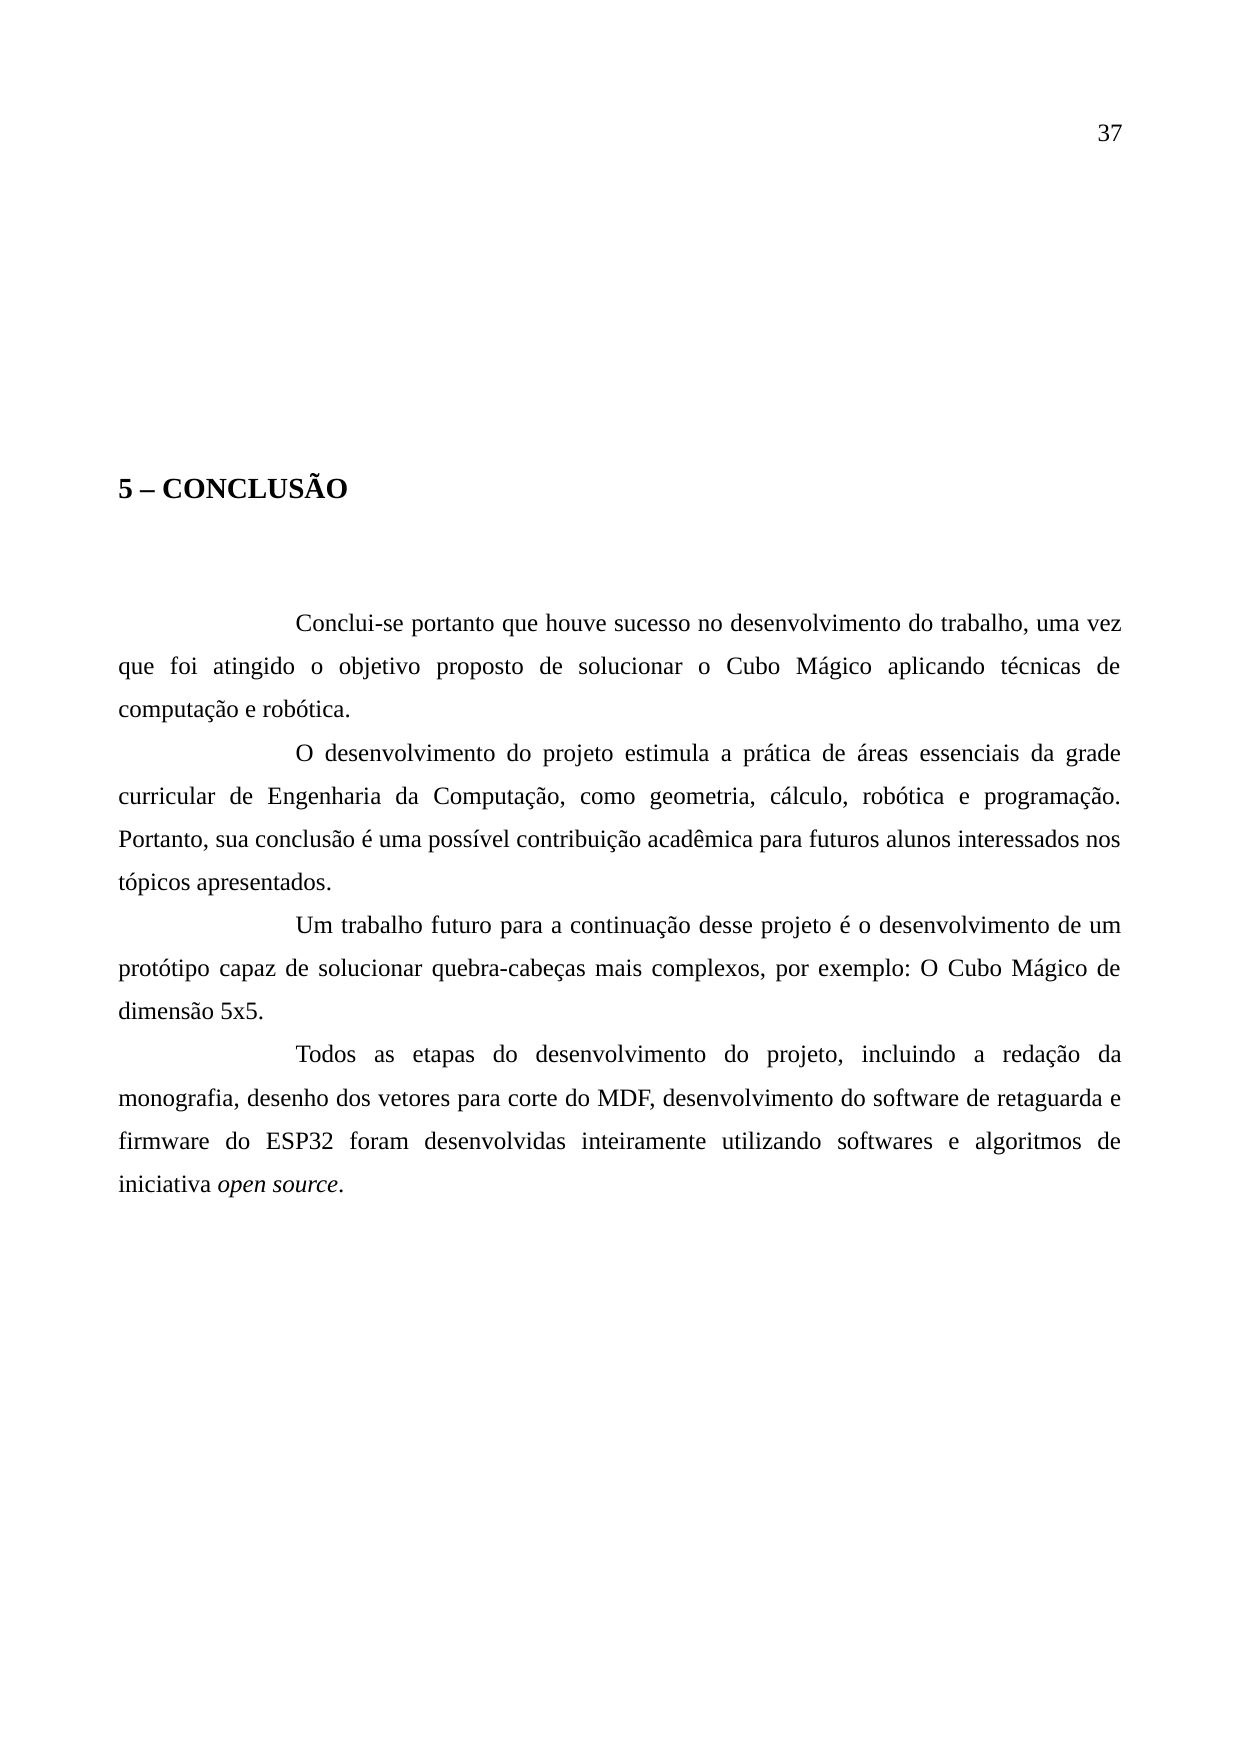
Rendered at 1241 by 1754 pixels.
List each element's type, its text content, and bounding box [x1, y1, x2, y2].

text Conclui-se portanto que houve sucesso no desenvolvimento do trabalho, uma vez que foi atingido o objetivo proposto de solucionar o Cubo Mágico aplicando técnicas de computação e robótica. [118, 608, 1122, 723]
text O desenvolvimento do projeto estimula a prática de áreas essenciais da grade curricular de Engenharia da Computação, como geometria, cálculo, robótica e programação. Portanto, sua conclusão é uma possível contribuição acadêmica para futuros alunos interessados nos tópicos apresentados. [118, 738, 1122, 896]
text Um trabalho futuro para a continuação desse projeto é o desenvolvimento de um protótipo capaz de solucionar quebra-cabeças mais complexos, por exemplo: O Cubo Mágico de dimensão 5x5. [118, 910, 1122, 1025]
text 5 – CONCLUSÃO [118, 472, 1122, 505]
text Todos as etapas do desenvolvimento do projeto, incluindo a redação da monografia, desenho dos vetores para corte do MDF, desenvolvimento do software de retaguarda e firmware do ESP32 foram desenvolvidas inteiramente utilizando softwares e algoritmos de iniciativa open source. [118, 1039, 1122, 1198]
